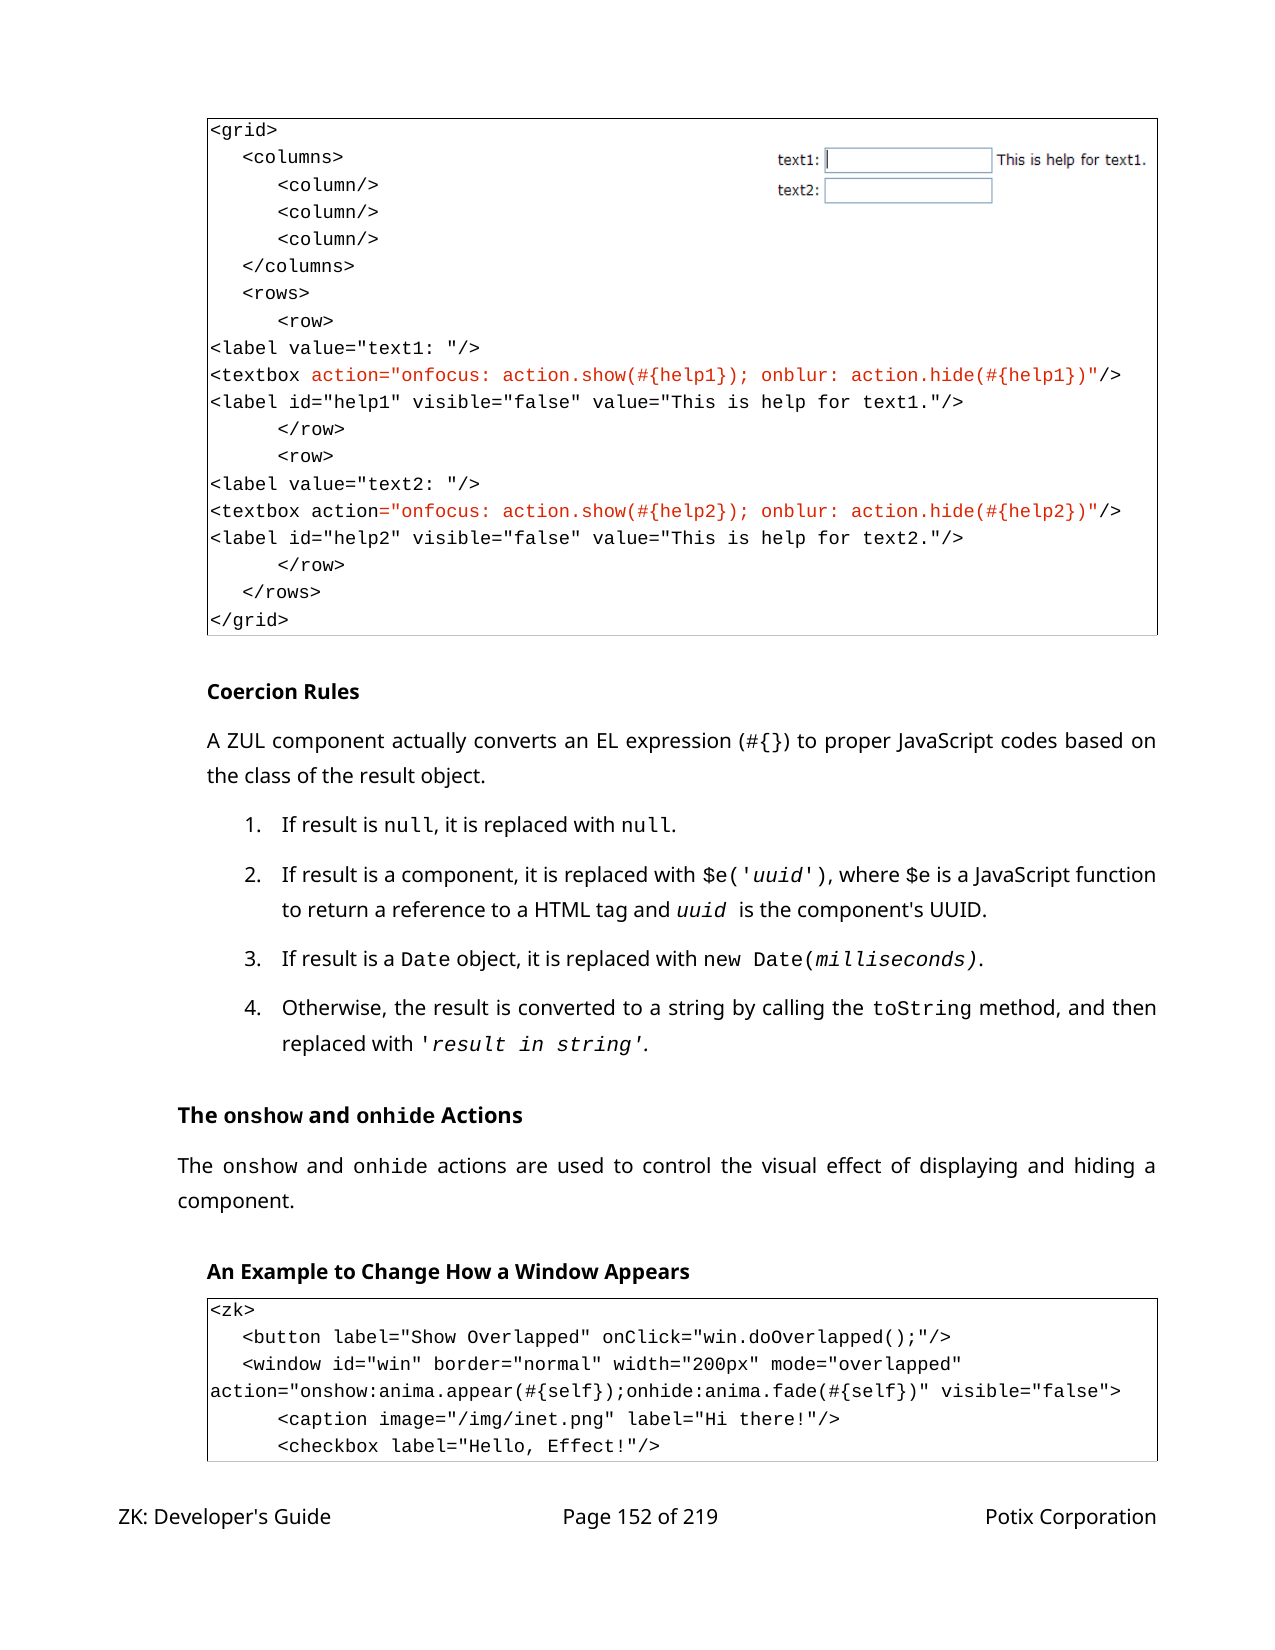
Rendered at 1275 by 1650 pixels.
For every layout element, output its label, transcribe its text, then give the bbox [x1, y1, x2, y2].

list If result is a Date object, it is replaced with new Date(milliseconds). [244, 944, 1157, 973]
text <rows> [208, 281, 1157, 306]
text <textbox action="onfocus: action.show(#{help1}); onblur: action.hide(#{help1})"/> [208, 363, 1157, 387]
text </rows> [208, 580, 1157, 604]
text <label value="text1: "/> [208, 336, 1157, 360]
picture [776, 143, 1152, 207]
subtitle Coercion Rules [207, 677, 1157, 706]
text <checkbox label="Hello, Effect!"/> [208, 1434, 1157, 1461]
text </grid> [208, 607, 1157, 635]
text <label id="help2" visible="false" value="This is help for text2."/> [208, 526, 1157, 550]
text <window id="win" border="normal" width="200px" mode="overlapped" [208, 1352, 1157, 1376]
subtitle The onshow and onhide Actions [177, 1100, 1157, 1130]
list If result is null, it is replaced with null. [244, 811, 1157, 839]
text <row> [208, 444, 1157, 469]
text <button label="Show Overlapped" onClick="win.doOverlapped();"/> [208, 1325, 1157, 1349]
list If result is a component, it is replaced with $e('uuid'), where $e is a JavaScript function to return a reference to a HTML tag and uuid is the component's UUID. [244, 860, 1157, 924]
text <row> [208, 308, 1157, 333]
text action="onshow:anima.appear(#{self});onhide:anima.fade(#{self})" visible="false"> [208, 1379, 1157, 1403]
subtitle An Example to Change How a Window Appears [207, 1257, 1157, 1285]
text </row> [208, 417, 1157, 441]
text <zk> [208, 1299, 1157, 1322]
text <column/> [208, 172, 776, 197]
text <column/> [208, 227, 1157, 251]
text <column/> [208, 200, 1157, 224]
text <textbox action="onfocus: action.show(#{help2}); onblur: action.hide(#{help2})"/> [208, 499, 1157, 523]
list Otherwise, the result is converted to a string by calling the toString method, and then replaced with 'result in string'. [244, 993, 1157, 1058]
text </row> [208, 553, 1157, 577]
text A ZUL component actually converts an EL expression (#{}) to proper JavaScript codes based on the class of the result object. [207, 726, 1157, 790]
text <columns> [208, 145, 776, 169]
text <label value="text2: "/> [208, 472, 1157, 496]
text <label id="help1" visible="false" value="This is help for text1."/> [208, 390, 1157, 414]
text <caption image="/img/inet.png" label="Hi there!"/> [208, 1406, 1157, 1431]
text <grid> [208, 119, 1157, 142]
text The onshow and onhide actions are used to control the visual effect of displaying and hiding a component. [177, 1151, 1157, 1214]
text </columns> [208, 254, 1157, 278]
